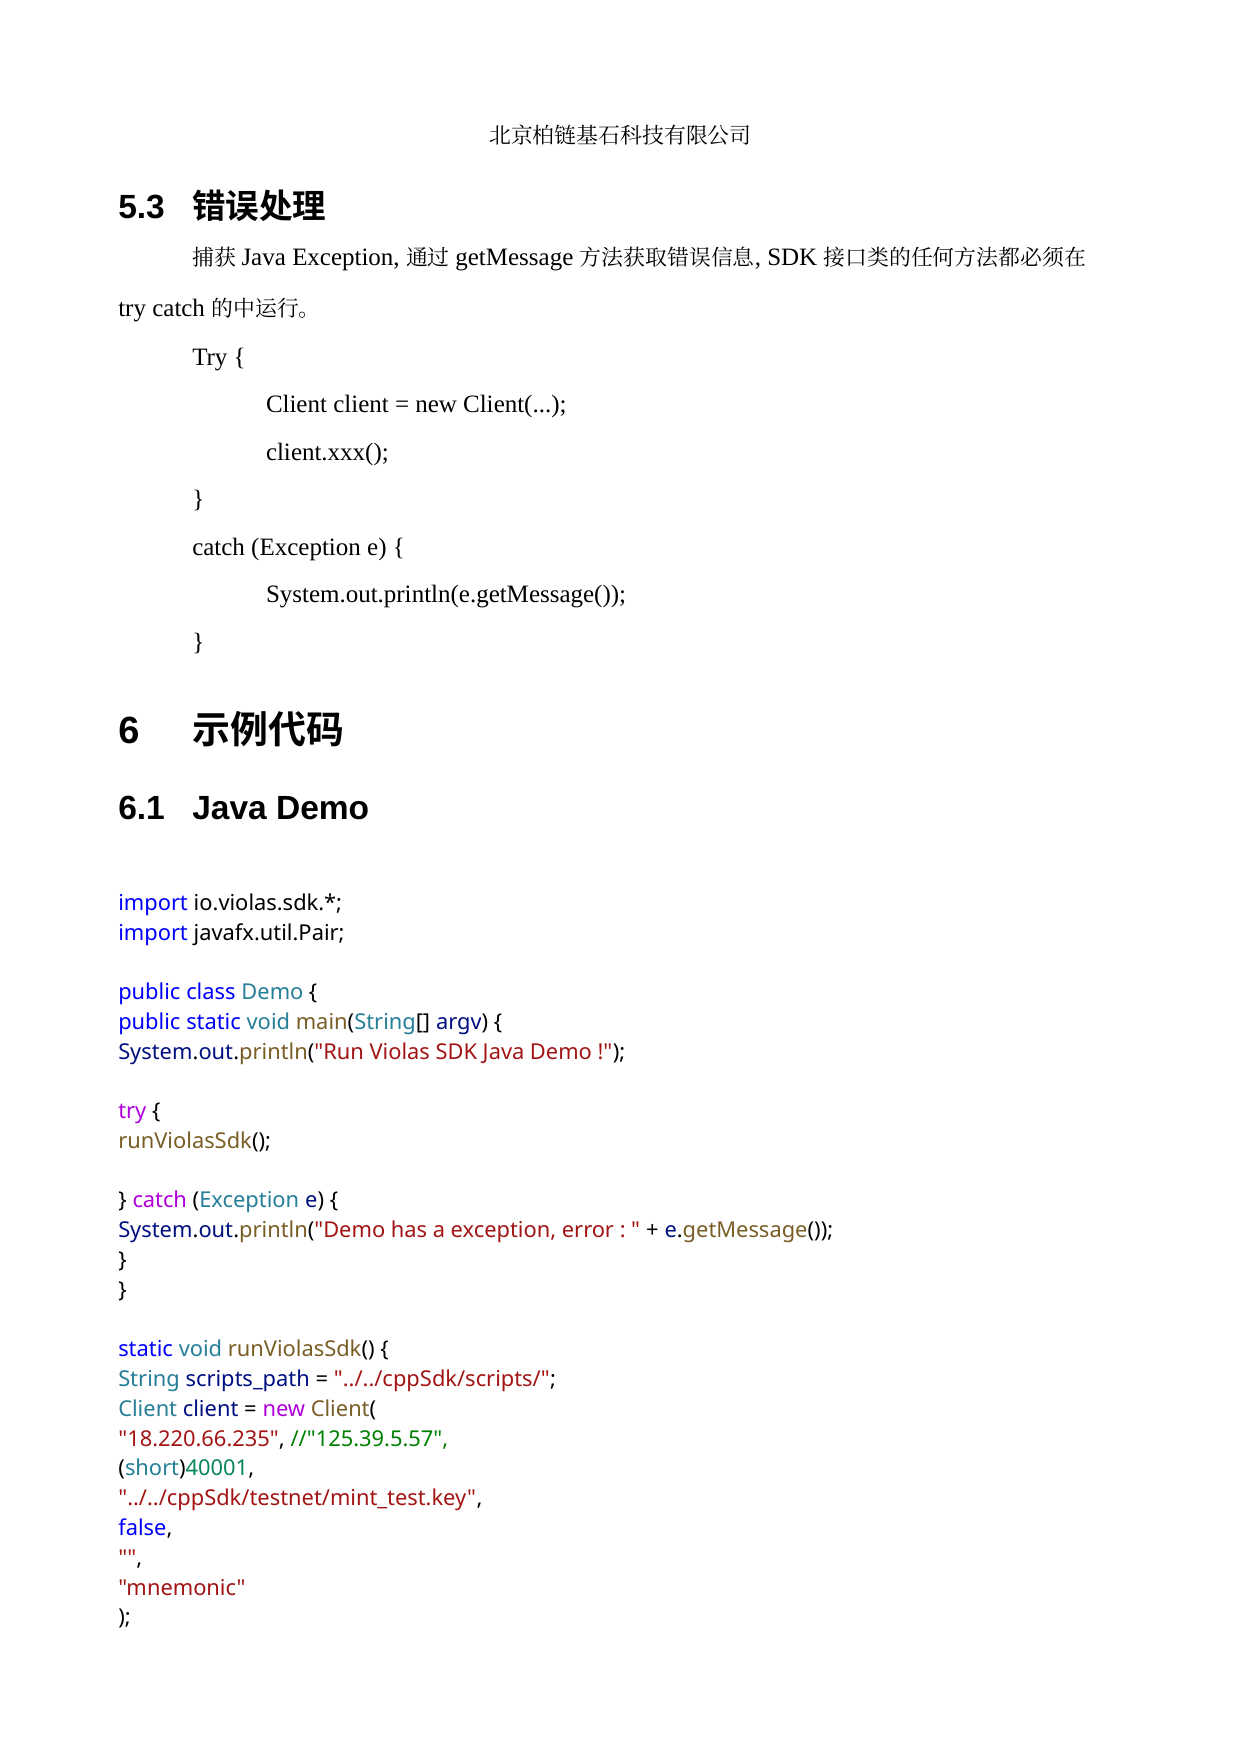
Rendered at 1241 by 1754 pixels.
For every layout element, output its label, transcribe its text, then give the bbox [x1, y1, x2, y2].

text } [192, 484, 1122, 513]
text static void runViolasSdk() { [118, 1333, 1122, 1363]
text import javafx.util.Pair; [118, 917, 1122, 946]
text } catch (Exception e) { [118, 1184, 1122, 1214]
text "", [118, 1542, 1122, 1572]
text public class Demo { [118, 976, 1122, 1006]
text false, [118, 1512, 1122, 1542]
subtitle 示例代码 [118, 700, 1122, 755]
text String scripts_path = "../../cppSdk/scripts/"; [118, 1363, 1122, 1393]
text ); [118, 1601, 1122, 1631]
text try catch 的中运行。 [118, 291, 1122, 322]
text System.out.println("Run Violas SDK Java Demo !"); [118, 1036, 1122, 1065]
text 捕获 Java Exception, 通过 getMessage 方法获取错误信息, SDK 接口类的任何方法都必须在 [118, 240, 1122, 272]
text catch (Exception e) { [192, 532, 1122, 561]
text } [192, 627, 1122, 656]
text runViolasSdk(); [118, 1125, 1122, 1155]
text } [118, 1244, 1122, 1274]
text "18.220.66.235", //"125.39.5.57", [118, 1423, 1122, 1452]
text try { [118, 1095, 1122, 1125]
text import io.violas.sdk.*; [118, 887, 1122, 917]
text Try { [192, 342, 1122, 370]
text Client client = new Client(...); [266, 389, 1122, 418]
subtitle Java Demo [118, 788, 1122, 827]
text "../../cppSdk/testnet/mint_test.key", [118, 1482, 1122, 1512]
text public static void main(String[] argv) { [118, 1006, 1122, 1036]
text System.out.println("Demo has a exception, error : " + e.getMessage()); [118, 1214, 1122, 1244]
text (short)40001, [118, 1452, 1122, 1482]
text } [118, 1274, 1122, 1303]
text "mnemonic" [118, 1572, 1122, 1601]
text System.out.println(e.getMessage()); [266, 579, 1122, 608]
subtitle 错误处理 [118, 179, 1122, 228]
text Client client = new Client( [118, 1393, 1122, 1423]
text client.xxx(); [266, 437, 1122, 466]
